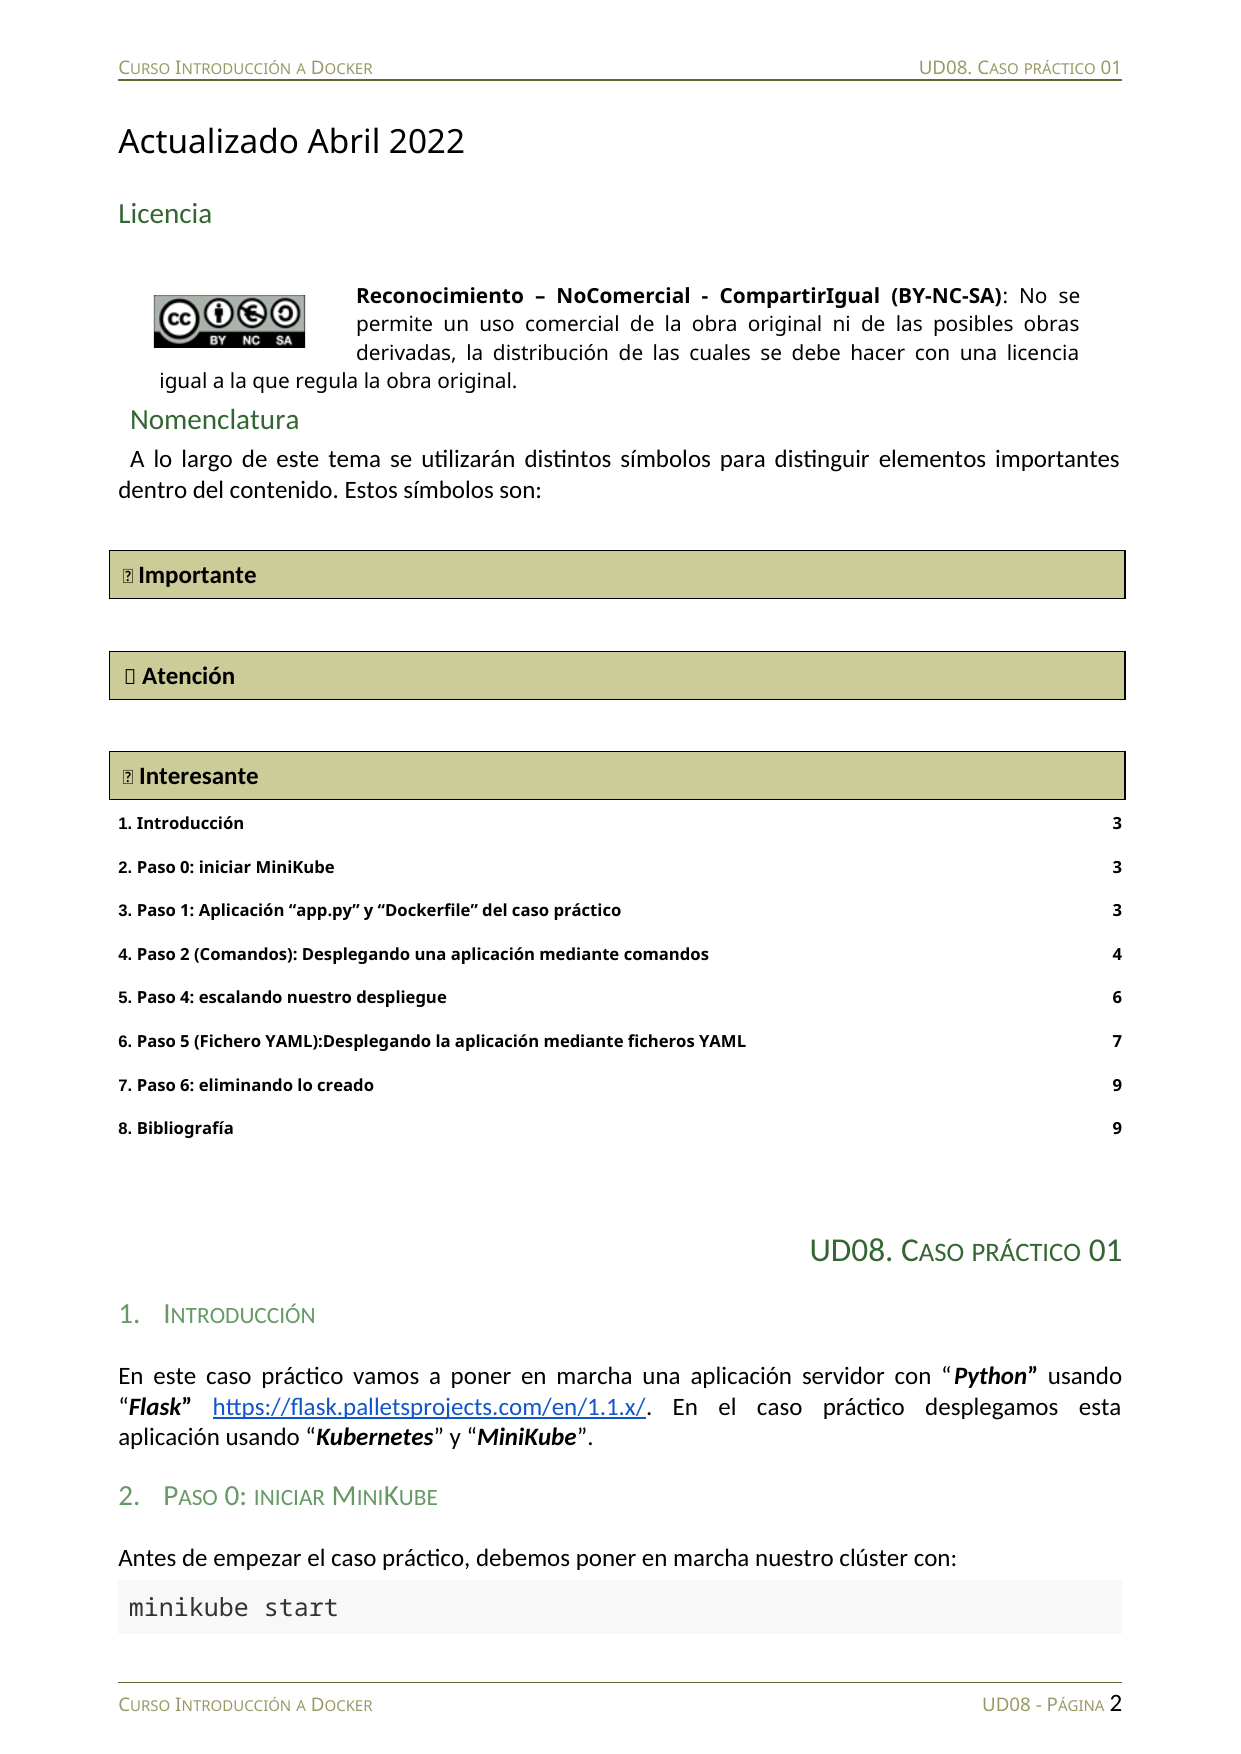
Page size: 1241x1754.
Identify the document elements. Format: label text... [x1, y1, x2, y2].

picture [153, 295, 306, 348]
text 4. Paso 2 (Comandos): Desplegando una aplicación mediante comandos 4 [118, 943, 1122, 965]
text UD08. Caso práctico 01 [118, 1229, 1122, 1270]
text 3. Paso 1: Aplicación “app.py” y “Dockerfile” del caso práctico 3 [118, 899, 1122, 922]
text 5. Paso 4: escalando nuestro despliegue 6 [118, 986, 1122, 1009]
text En este caso práctico vamos a poner en marcha una aplicación servidor con “Python” usando “Flask” https://flask.palletsprojects.com/en/1.1.x/. En el caso práctico desplegamos esta aplicación usando “Kubernetes” y “MiniKube”. [118, 1361, 1122, 1452]
table_header minikube start [118, 1580, 1122, 1634]
text 7. Paso 6: eliminando lo creado 9 [118, 1073, 1122, 1096]
text 📖 Importante [110, 551, 1124, 598]
text Licencia [118, 196, 1122, 231]
text Antes de empezar el caso práctico, debemos poner en marcha nuestro clúster con: [118, 1543, 1122, 1573]
text ❕ Atención [110, 652, 1124, 699]
subtitle Introducción [118, 1295, 1122, 1330]
text 💬 Interesante [110, 752, 1124, 799]
text 1. Introducción 3 [118, 812, 1122, 835]
text 6. Paso 5 (Fichero YAML):Desplegando la aplicación mediante ficheros YAML 7 [118, 1030, 1122, 1052]
subtitle Paso 0: iniciar MiniKube [118, 1477, 1122, 1512]
text 2. Paso 0: iniciar MiniKube 3 [118, 856, 1122, 878]
text 8. Bibliografía 9 [118, 1117, 1122, 1139]
text Actualizado Abril 2022 [118, 118, 1122, 163]
text A lo largo de este tema se utilizarán distintos símbolos para distinguir elementos importantes dentro del contenido. Estos símbolos son: [118, 443, 1122, 504]
text Reconocimiento – NoComercial - CompartirIgual (BY-NC-SA): No se permite un uso comercial de la obra original ni de las posibles obras derivadas, la distribución de las cuales se debe hacer con una licencia igual a la que regula la obra original. [159, 281, 1080, 395]
text Nomenclatura [118, 401, 1122, 437]
